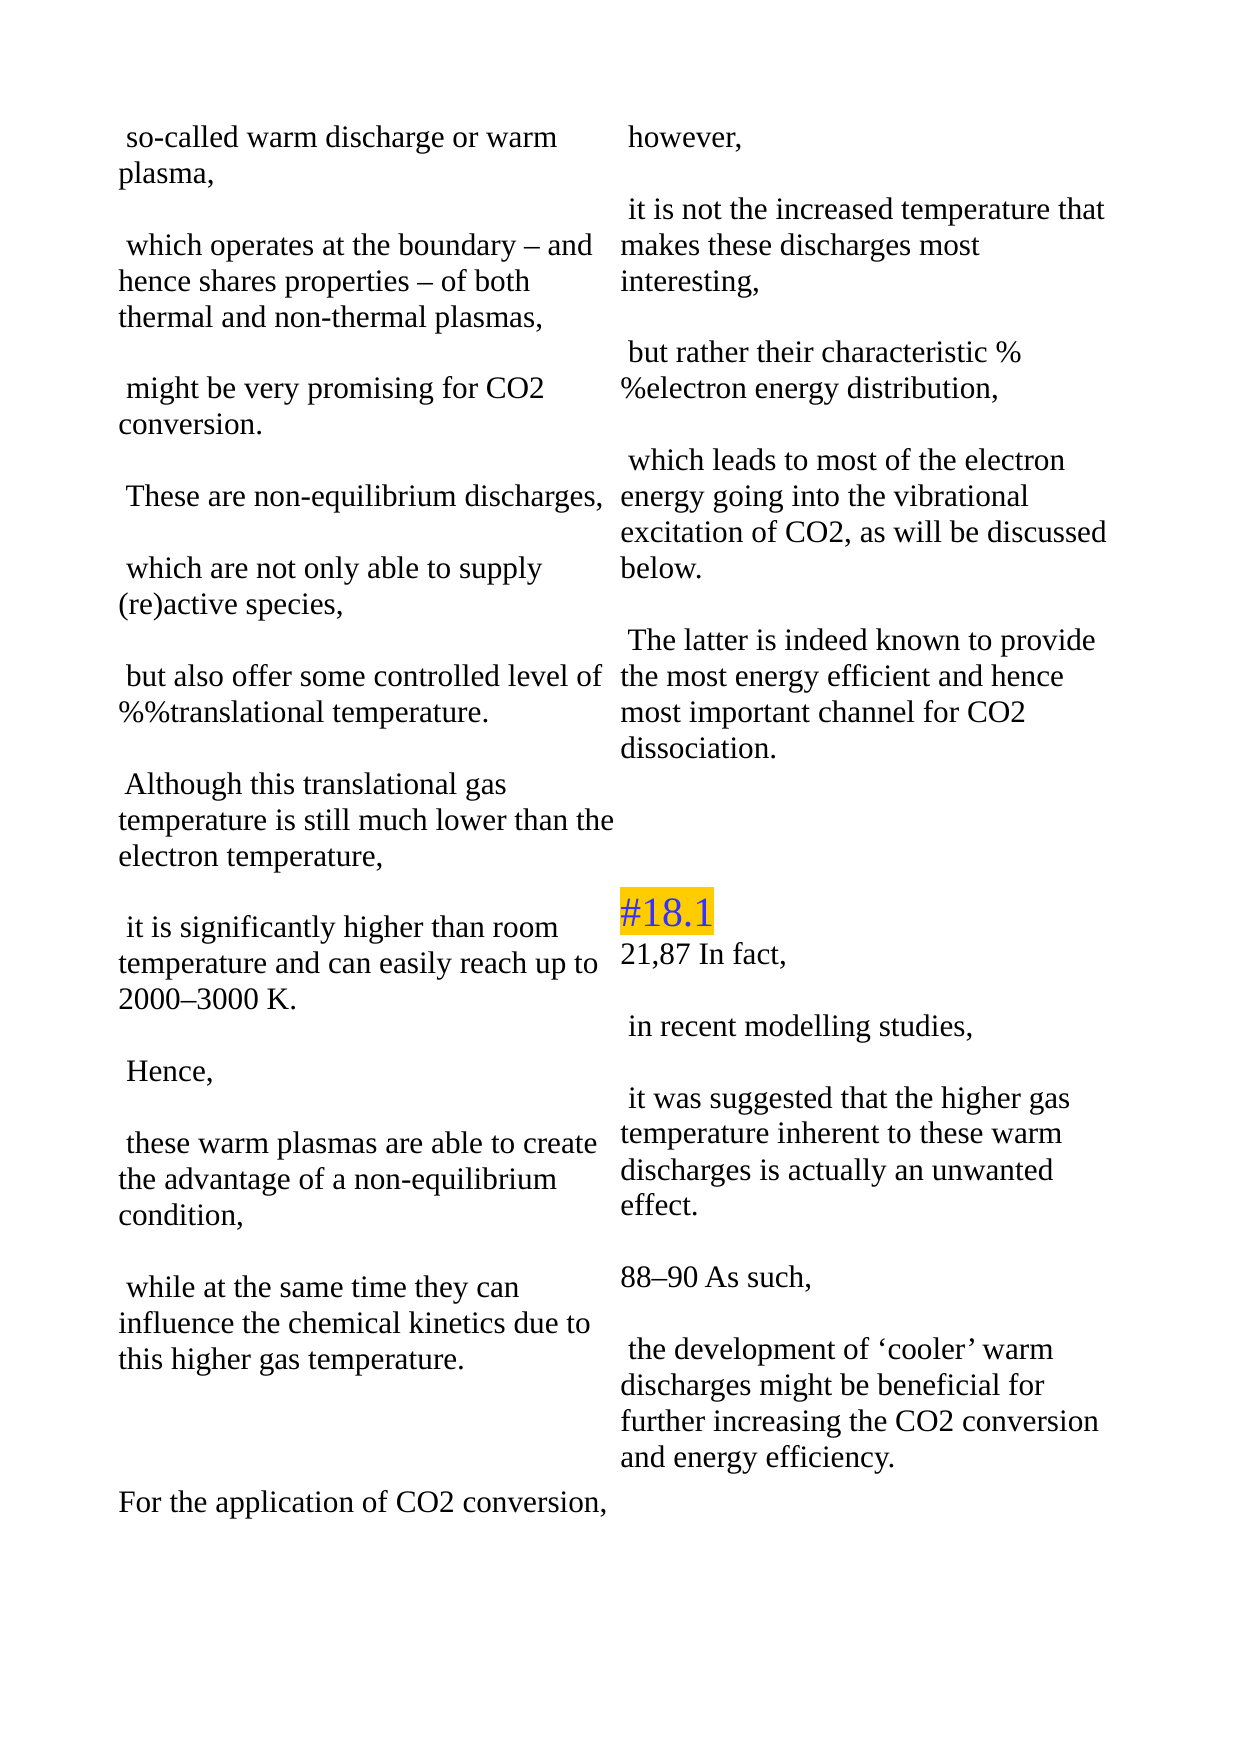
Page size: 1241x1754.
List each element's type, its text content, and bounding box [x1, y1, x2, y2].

text so-called warm discharge or warm plasma, [118, 118, 620, 190]
text Although this translational gas temperature is still much lower than the electron temperature, [118, 765, 620, 873]
text but also offer some controlled level of %%translational temperature. [118, 657, 620, 729]
text however, [620, 118, 1122, 154]
text #18.1 [620, 887, 1122, 935]
text 21,87 In fact, [620, 935, 1122, 971]
text 88–90 As such, [620, 1258, 1122, 1294]
text might be very promising for CO2 conversion. [118, 370, 620, 442]
text the development of ‘cooler’ warm discharges might be beneficial for further increasing the CO2 conversion and energy efficiency. [620, 1330, 1122, 1474]
text but rather their characteristic %%electron energy distribution, [620, 334, 1122, 406]
text The latter is indeed known to provide the most energy efficient and hence most important channel for CO2 dissociation. [620, 621, 1122, 765]
text while at the same time they can influence the chemical kinetics due to this higher gas temperature. [118, 1268, 620, 1376]
text These are non-equilibrium discharges, [118, 477, 620, 513]
text which are not only able to supply (re)active species, [118, 549, 620, 621]
text it is not the increased temperature that makes these discharges most interesting, [620, 190, 1122, 298]
text For the application of CO2 conversion, [118, 1484, 620, 1520]
text in recent modelling studies, [620, 1007, 1122, 1043]
text it is significantly higher than room temperature and can easily reach up to 2000–3000 K. [118, 909, 620, 1017]
text which leads to most of the electron energy going into the vibrational excitation of CO2, as will be discussed below. [620, 442, 1122, 585]
text it was suggested that the higher gas temperature inherent to these warm discharges is actually an unwanted effect. [620, 1079, 1122, 1223]
text Hence, [118, 1052, 620, 1088]
text which operates at the boundary – and hence shares properties – of both thermal and non-thermal plasmas, [118, 226, 620, 334]
text these warm plasmas are able to create the advantage of a non-equilibrium condition, [118, 1124, 620, 1232]
